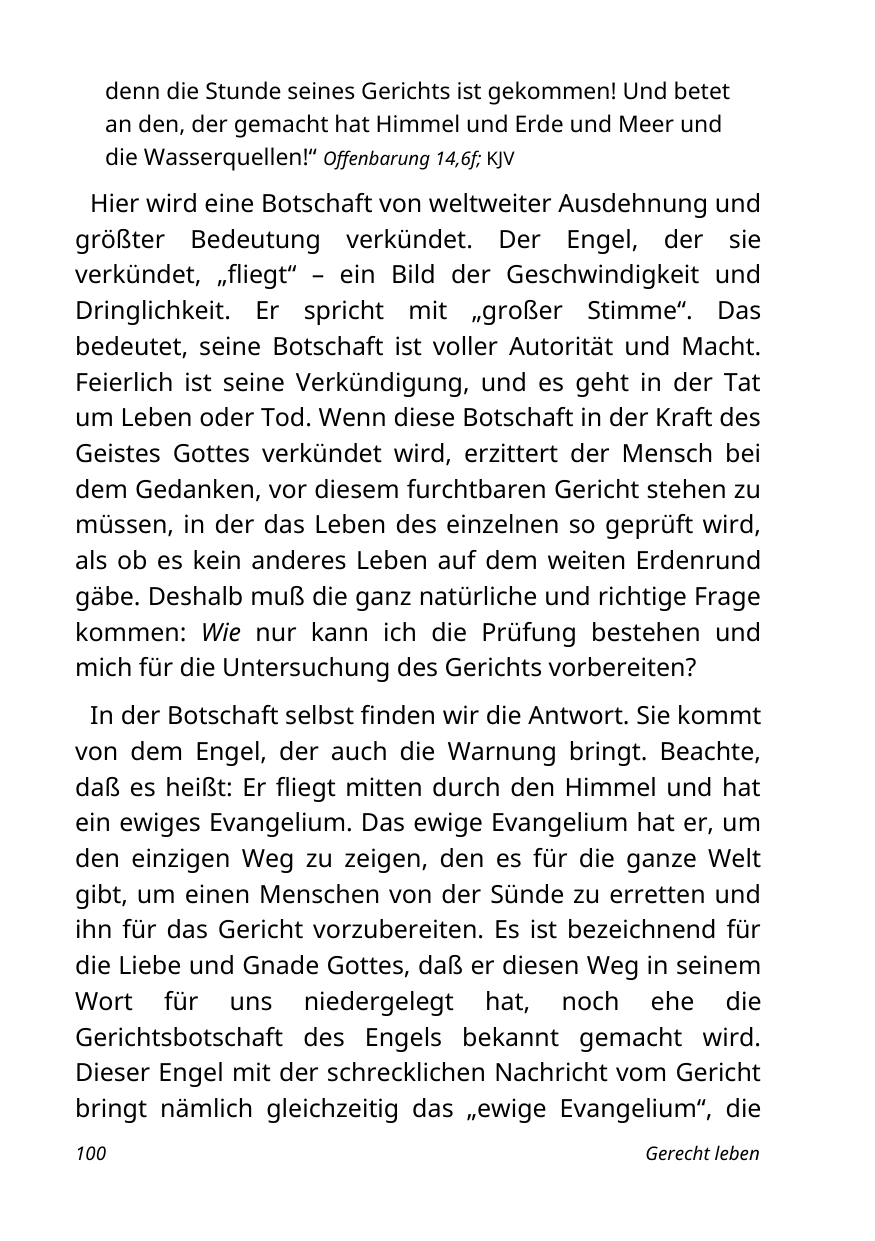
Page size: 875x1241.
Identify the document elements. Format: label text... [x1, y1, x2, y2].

text In der Botschaft selbst finden wir die Antwort. Sie kommt von dem Engel, der auch die Warnung bringt. Beachte, daß es heißt: Er fliegt mitten durch den Himmel und hat ein ewiges Evangelium. Das ewige Evangelium hat er, um den einzigen Weg zu zeigen, den es für die ganze Welt gibt, um einen Menschen von der Sünde zu erretten und ihn für das Gericht vorzubereiten. Es ist bezeichnend für die Liebe und Gnade Gottes, daß er diesen Weg in seinem Wort für uns niedergelegt hat, noch ehe die Gerichtsbotschaft des Engels bekannt gemacht wird. Dieser Engel mit der schrecklichen Nachricht vom Gericht bringt nämlich gleichzeitig das „ewige Evangelium“, die [75, 698, 762, 1125]
text denn die Stunde seines Gerichts ist gekommen! Und betet an den, der gemacht hat Himmel und Erde und Meer und die Wasserquellen!“ Offenbarung 14,6f; KJV [105, 75, 732, 172]
text Hier wird eine Botschaft von weltweiter Ausdehnung und größter Bedeutung verkündet. Der Engel, der sie verkündet, „fliegt“ – ein Bild der Geschwindigkeit und Dringlichkeit. Er spricht mit „großer Stimme“. Das bedeutet, seine Botschaft ist voller Autorität und Macht. Feierlich ist seine Verkündigung, und es geht in der Tat um Leben oder Tod. Wenn diese Botschaft in der Kraft des Geistes Gottes verkündet wird, erzittert der Mensch bei dem Gedanken, vor diesem furchtbaren Gericht stehen zu müssen, in der das Leben des einzelnen so geprüft wird, als ob es kein anderes Leben auf dem weiten Erdenrund gäbe. Deshalb muß die ganz natürliche und richtige Frage kommen: Wie nur kann ich die Prüfung bestehen und mich für die Untersuchung des Gerichts vorbereiten? [75, 186, 762, 684]
